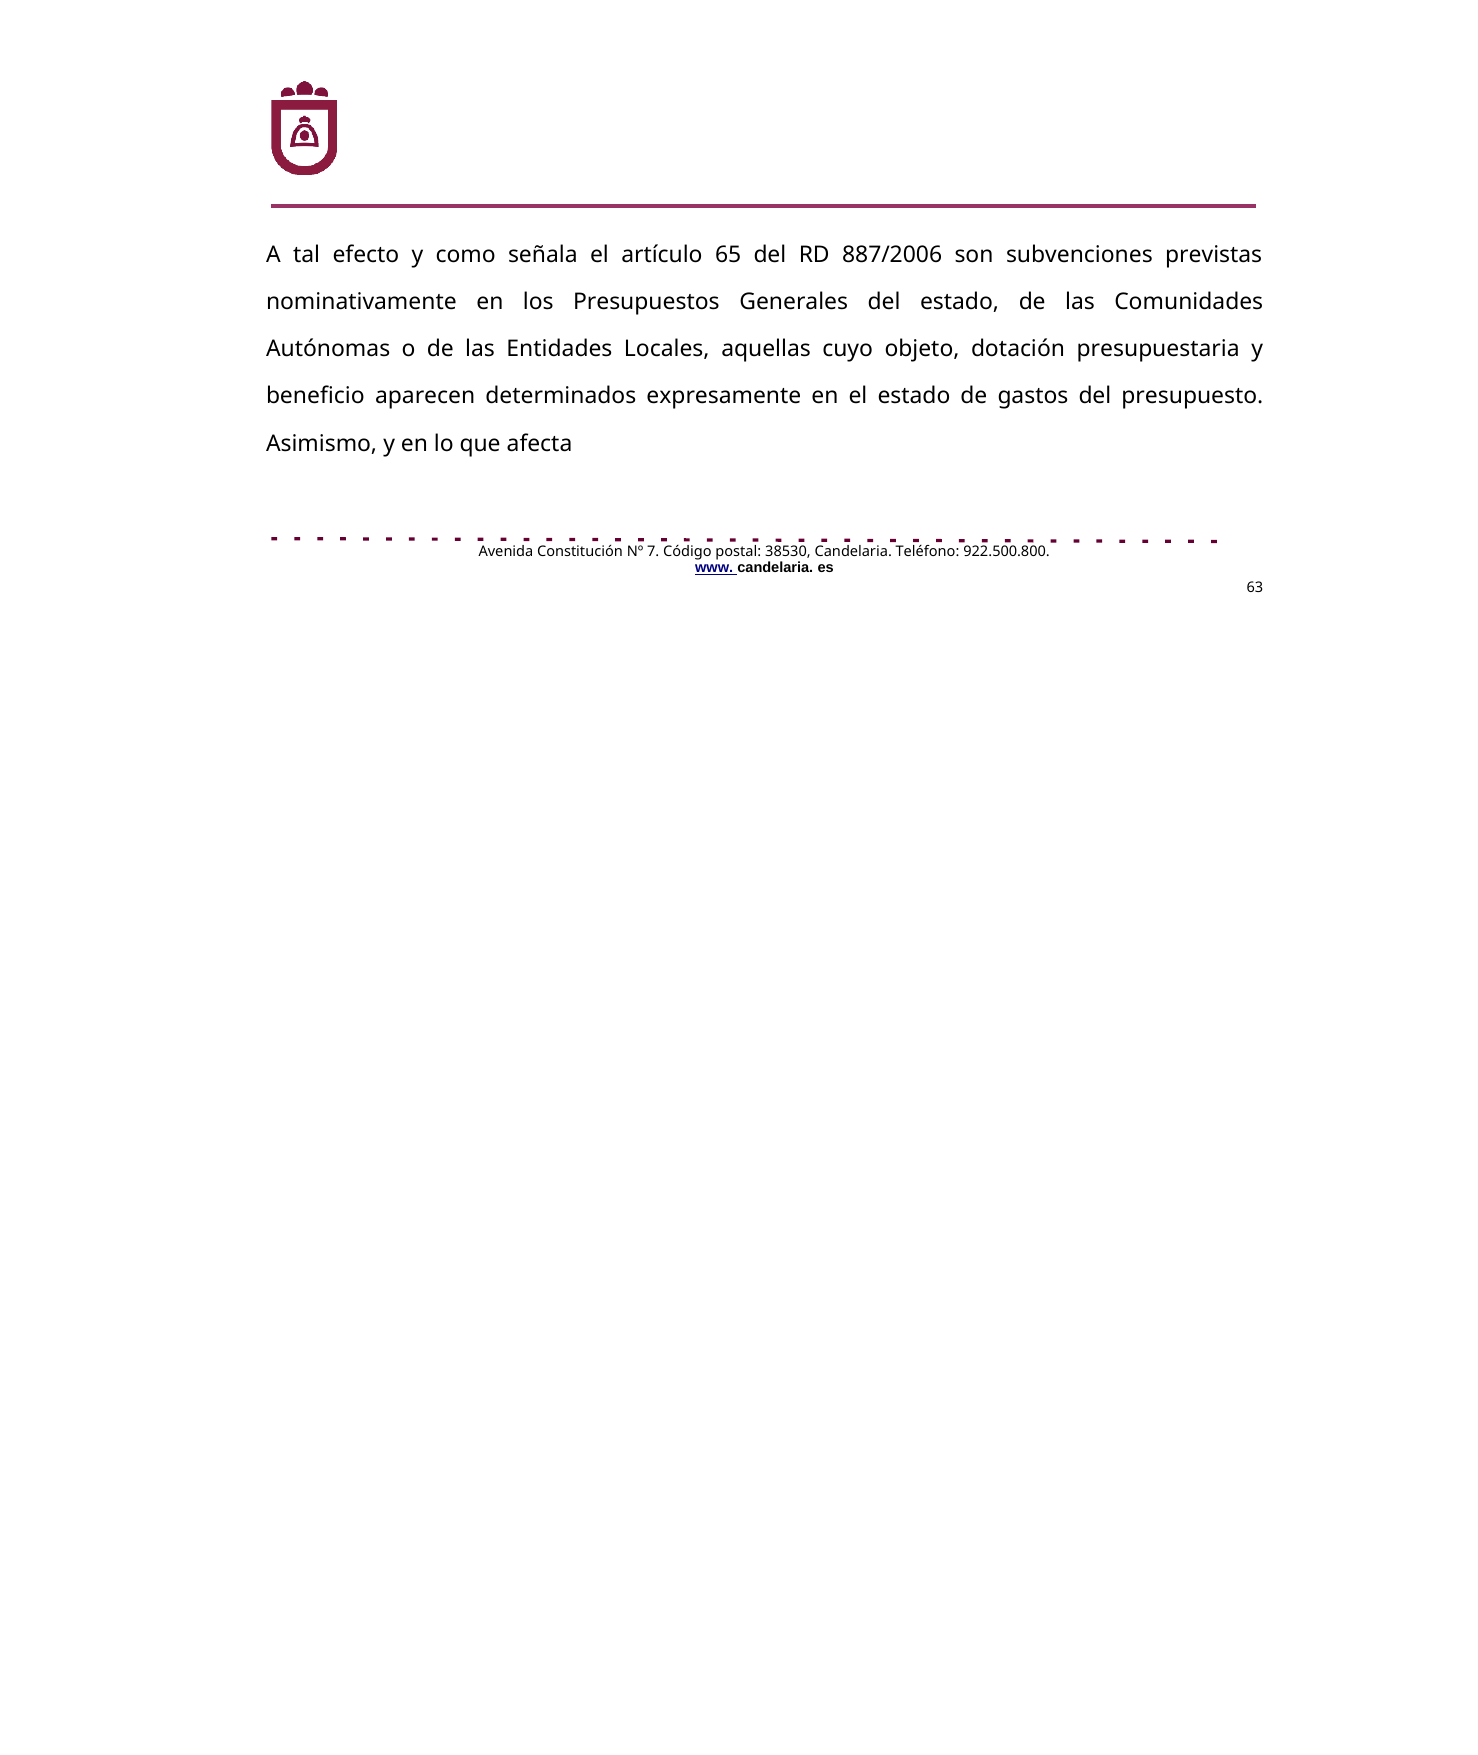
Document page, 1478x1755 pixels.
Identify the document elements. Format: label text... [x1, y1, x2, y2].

text www. candelaria. es [383, 559, 1146, 576]
text A tal efecto y como señala el artículo 65 del RD 887/2006 son subvenciones previstas nominativamente en los Presupuestos Generales del estado, de las Comunidades Autónomas o de las Entidades Locales, aquellas cuyo objeto, dotación presupuestaria y beneficio aparecen determinados expresamente en el estado de gastos del presupuesto. Asimismo, y en lo que afecta [266, 238, 1263, 458]
text 63 [37, 577, 1263, 597]
text Avenida Constitución Nº 7. Código postal: 38530, Candelaria. Teléfono: 922.500.800. [382, 534, 1146, 559]
